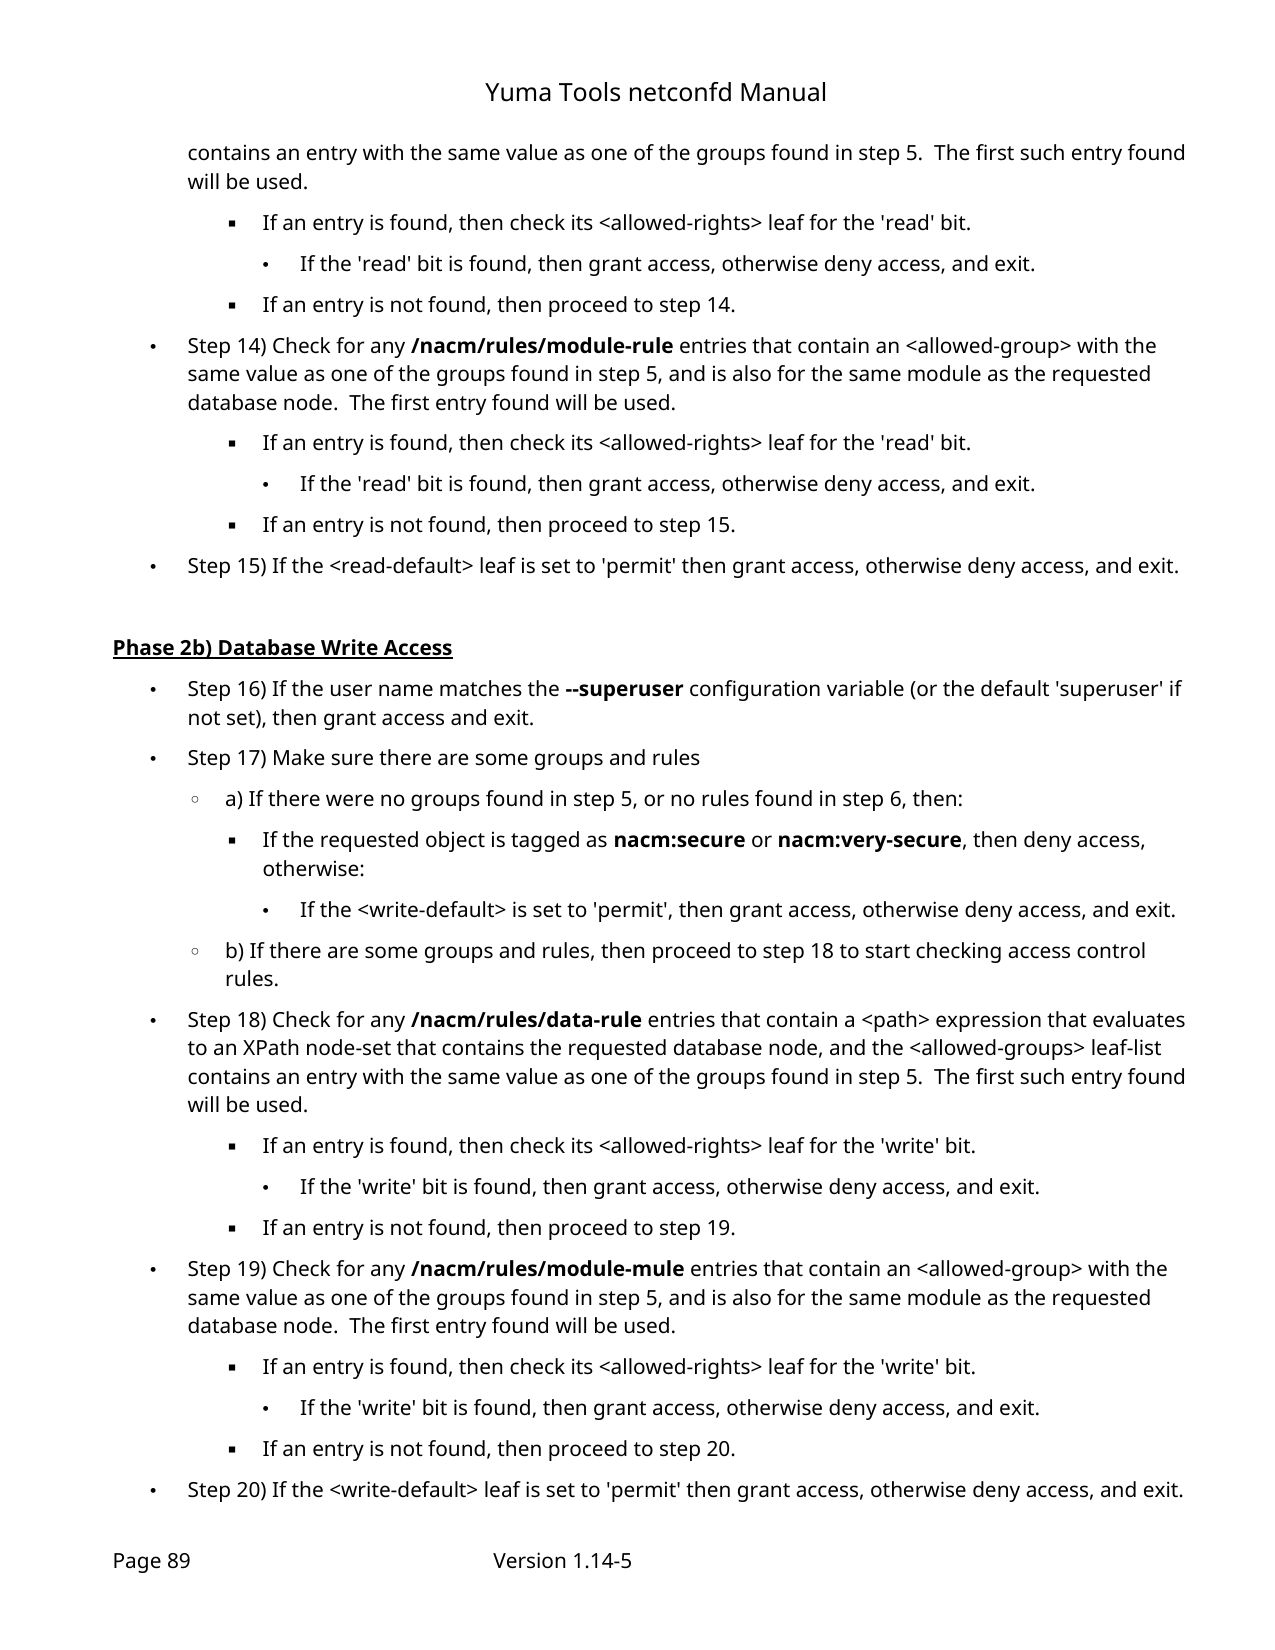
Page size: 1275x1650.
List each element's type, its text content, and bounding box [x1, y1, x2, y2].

list If the 'write' bit is found, then grant access, otherwise deny access, and exit. [262, 1393, 1200, 1421]
list Step 20) If the <write-default> leaf is set to 'permit' then grant access, otherwise deny access, and exit. [150, 1475, 1200, 1503]
list If the requested object is tagged as nacm:secure or nacm:very-secure, then deny access, otherwise: [225, 825, 1200, 882]
list If an entry is not found, then proceed to step 14. [225, 290, 1200, 318]
list If an entry is found, then check its <allowed-rights> leaf for the 'read' bit. [225, 428, 1200, 457]
list Step 17) Make sure there are some groups and rules [150, 743, 1200, 772]
list If the 'read' bit is found, then grant access, otherwise deny access, and exit. [262, 249, 1200, 277]
list Step 19) Check for any /nacm/rules/module-mule entries that contain an <allowed-group> with the same value as one of the groups found in step 5, and is also for the same module as the requested database node. The first entry found will be used. [150, 1254, 1200, 1339]
list If an entry is not found, then proceed to step 19. [225, 1213, 1200, 1242]
list If the <write-default> is set to 'permit', then grant access, otherwise deny access, and exit. [262, 895, 1200, 923]
list If an entry is not found, then proceed to step 15. [225, 510, 1200, 539]
list If the 'read' bit is found, then grant access, otherwise deny access, and exit. [262, 469, 1200, 498]
list Step 18) Check for any /nacm/rules/data-rule entries that contain a <path> expression that evaluates to an XPath node-set that contains the requested database node, and the <allowed-groups> leaf-list contains an entry with the same value as one of the groups found in step 5. The first such entry found will be used. [150, 1005, 1200, 1119]
list Step 14) Check for any /nacm/rules/module-rule entries that contain an <allowed-group> with the same value as one of the groups found in step 5, and is also for the same module as the requested database node. The first entry found will be used. [150, 331, 1200, 416]
list If an entry is found, then check its <allowed-rights> leaf for the 'read' bit. [225, 208, 1200, 236]
list If an entry is found, then check its <allowed-rights> leaf for the 'write' bit. [225, 1131, 1200, 1160]
text Phase 2b) Database Write Access [112, 633, 1200, 662]
list contains an entry with the same value as one of the groups found in step 5. The first such entry found will be used. [150, 138, 1200, 195]
list If an entry is not found, then proceed to step 20. [225, 1434, 1200, 1462]
list If the 'write' bit is found, then grant access, otherwise deny access, and exit. [262, 1172, 1200, 1201]
list If an entry is found, then check its <allowed-rights> leaf for the 'write' bit. [225, 1352, 1200, 1380]
list b) If there are some groups and rules, then proceed to step 18 to start checking access control rules. [187, 936, 1200, 993]
list Step 16) If the user name matches the --superuser configuration variable (or the default 'superuser' if not set), then grant access and exit. [150, 674, 1200, 731]
list a) If there were no groups found in step 5, or no rules found in step 6, then: [187, 784, 1200, 813]
list Step 15) If the <read-default> leaf is set to 'permit' then grant access, otherwise deny access, and exit. [150, 551, 1200, 580]
